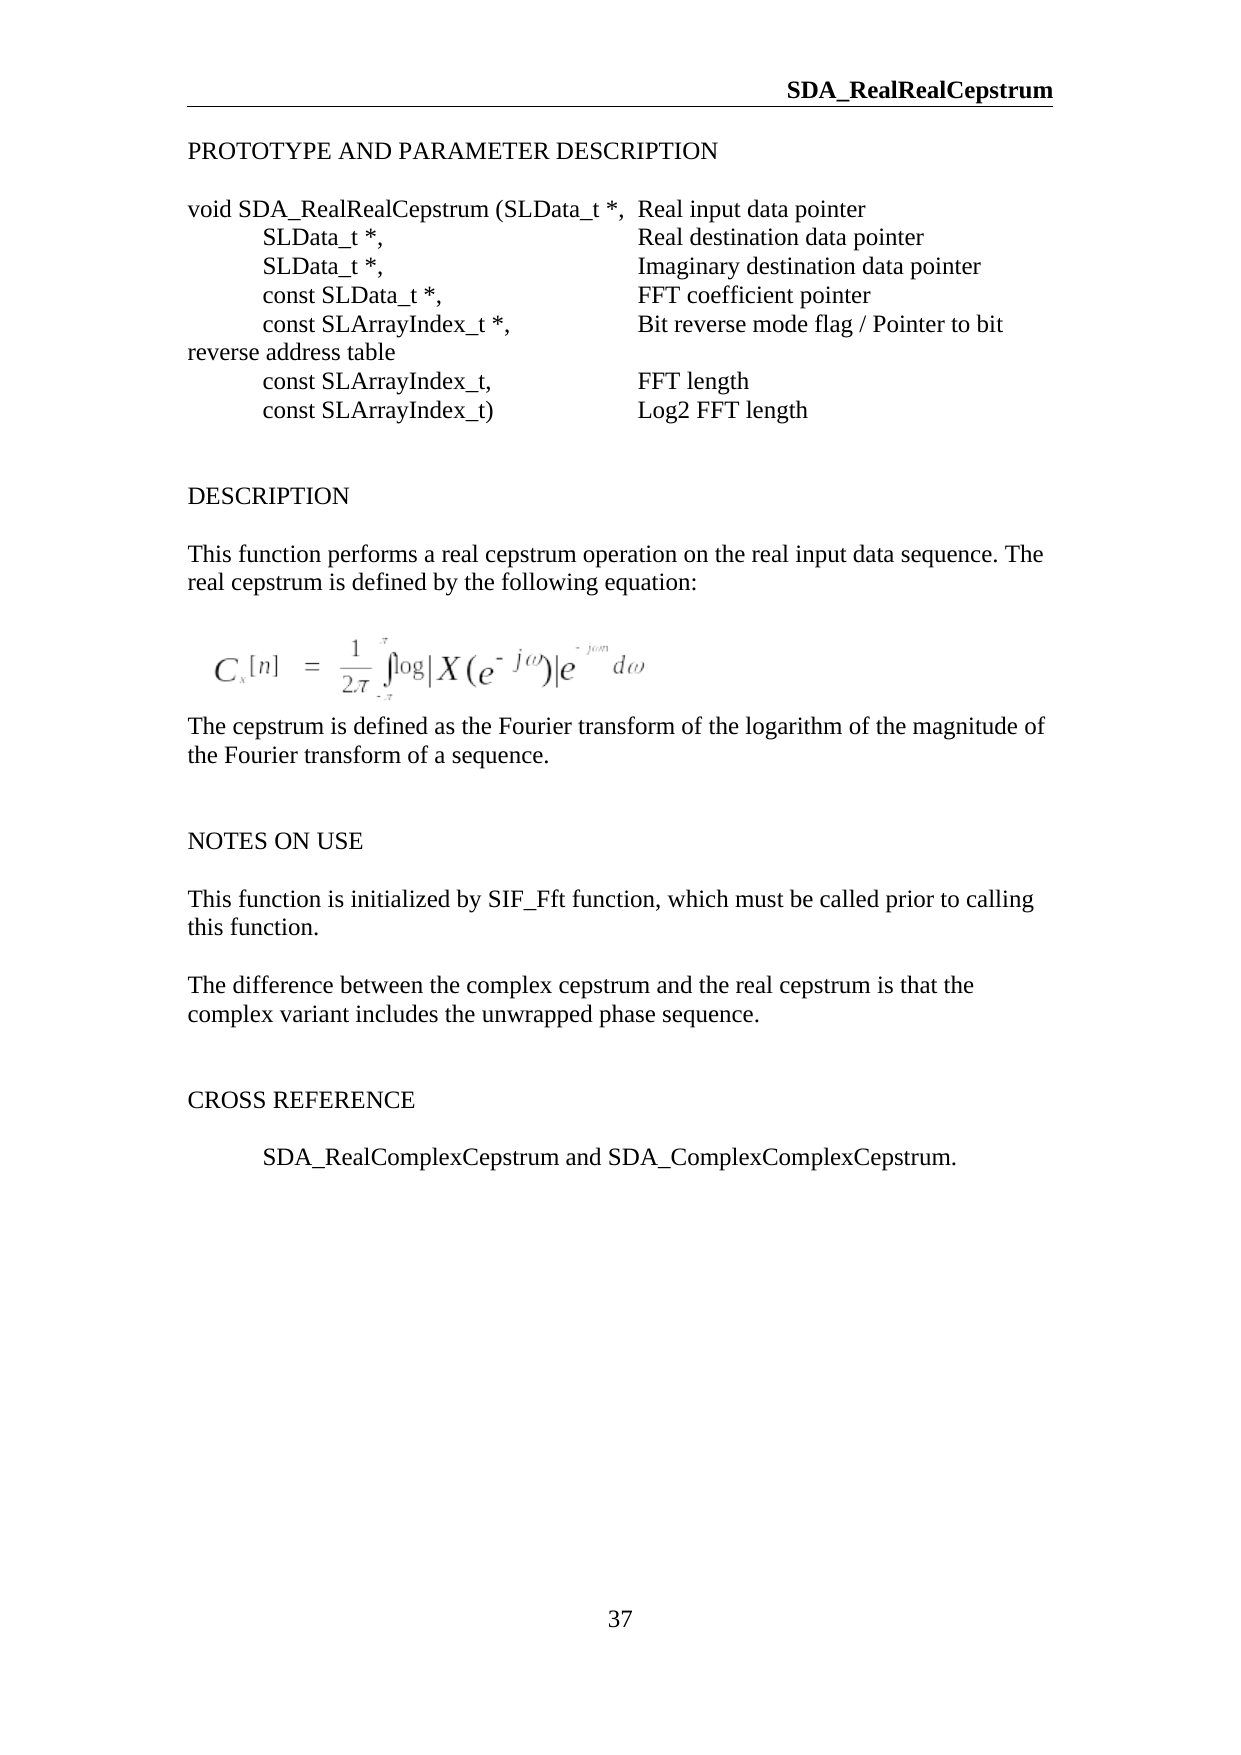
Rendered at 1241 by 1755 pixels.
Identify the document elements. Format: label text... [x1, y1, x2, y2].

text SLData_t *, Real destination data pointer [187, 222, 1053, 251]
text The difference between the complex cepstrum and the real cepstrum is that the complex variant includes the unwrapped phase sequence. [187, 970, 1053, 1027]
text void SDA_RealRealCepstrum (SLData_t *, Real input data pointer [187, 194, 1053, 222]
text PROTOTYPE AND PARAMETER DESCRIPTION [187, 136, 1053, 165]
text CROSS REFERENCE [187, 1085, 1053, 1114]
text DESCRIPTION [187, 481, 1053, 510]
text SLData_t *, Imaginary destination data pointer [187, 251, 1053, 280]
text This function is initialized by SIF_Fft function, which must be called prior to calling this function. [187, 884, 1053, 941]
text const SLArrayIndex_t *, Bit reverse mode flag / Pointer to bit reverse address table [187, 309, 1053, 366]
subtitle SDA_RealRealCepstrum [187, 75, 1053, 106]
text This function performs a real cepstrum operation on the real input data sequence. The real cepstrum is defined by the following equation: [187, 539, 1053, 596]
text const SLArrayIndex_t) Log2 FFT length [187, 395, 1053, 424]
text const SLData_t *, FFT coefficient pointer [187, 280, 1053, 309]
text The cepstrum is defined as the Fourier transform of the logarithm of the magnitude of the Fourier transform of a sequence. [187, 711, 1053, 769]
text SDA_RealComplexCepstrum and SDA_ComplexComplexCepstrum. [187, 1142, 1053, 1171]
text const SLArrayIndex_t, FFT length [187, 366, 1053, 395]
text NOTES ON USE [187, 826, 1053, 855]
